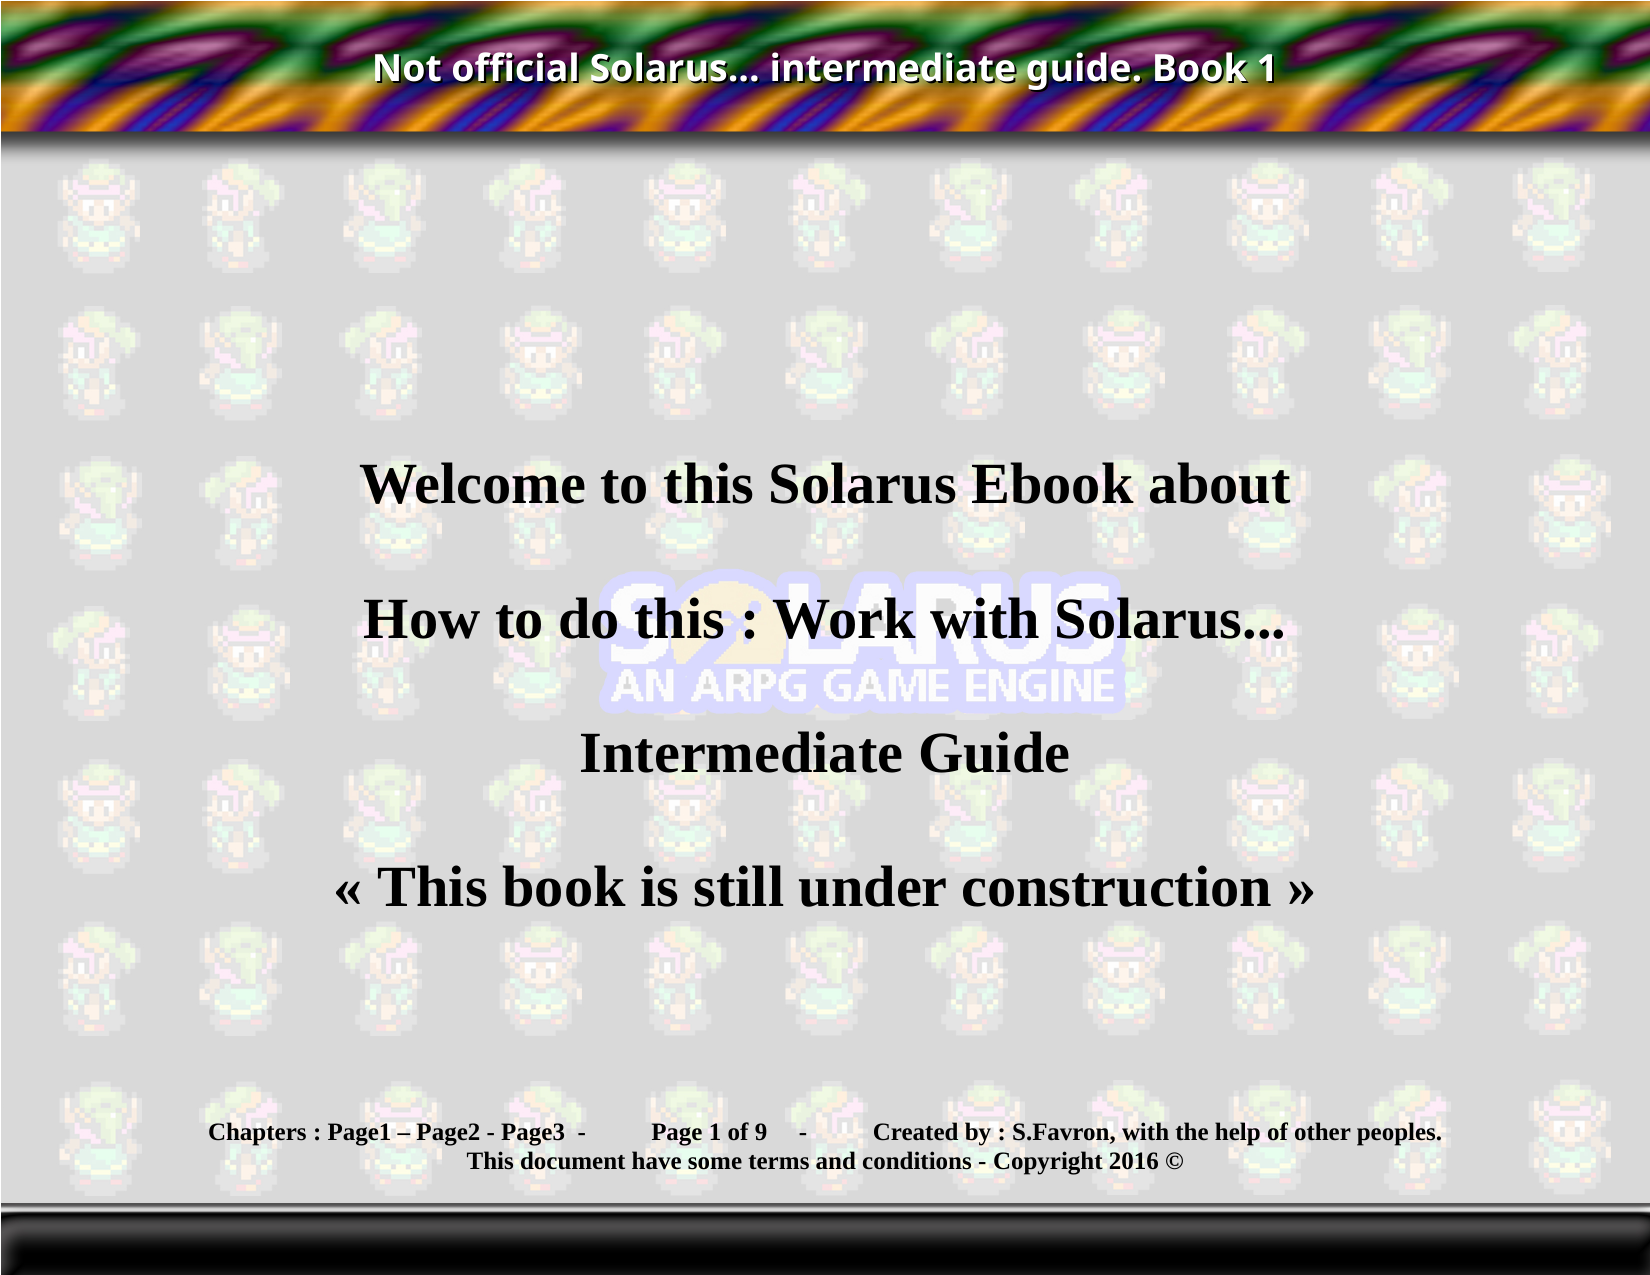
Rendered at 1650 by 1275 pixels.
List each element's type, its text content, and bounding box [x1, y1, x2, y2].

picture [1, 1, 1650, 1275]
text Intermediate Guide [89, 718, 1561, 785]
text « This book is still under construction » [89, 852, 1561, 919]
text How to do this : Work with Solarus... [89, 583, 1561, 651]
text Welcome to this Solarus Ebook about [89, 449, 1561, 516]
